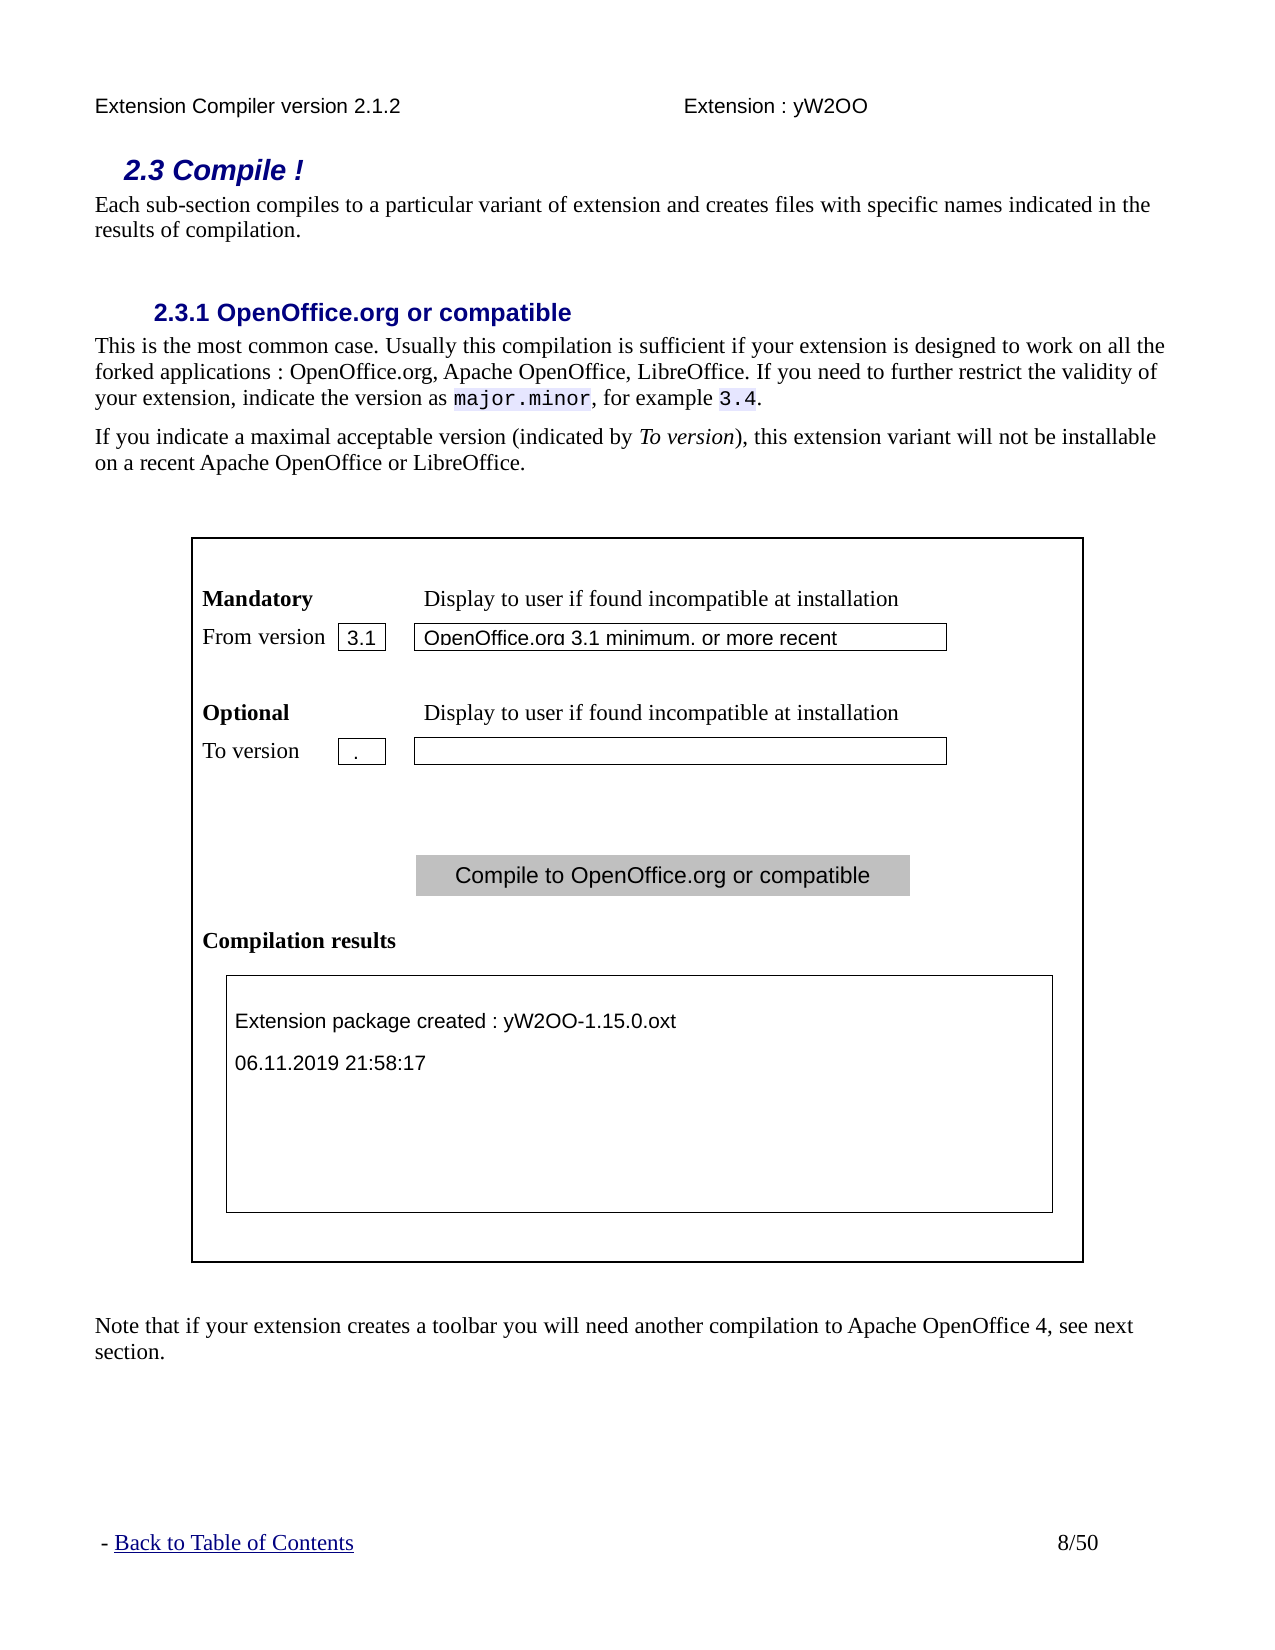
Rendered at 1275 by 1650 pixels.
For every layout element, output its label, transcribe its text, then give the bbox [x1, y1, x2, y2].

subtitle OpenOffice.org or compatible [153, 299, 1181, 327]
text Compilation results [202, 928, 1073, 954]
text [947, 738, 1073, 764]
text To version [202, 738, 338, 764]
text From version [202, 624, 338, 650]
text [386, 738, 414, 764]
text [386, 624, 414, 650]
text If you indicate a maximal acceptable version (indicated by To version), this extension variant will not be installable on a recent Apache OpenOffice or LibreOffice. [94, 424, 1181, 475]
subtitle Compile ! [124, 153, 1181, 186]
text Note that if your extension creates a toolbar you will need another compilation to Apache OpenOffice 4, see next section. [94, 1313, 1181, 1364]
text Each sub-section compiles to a particular variant of extension and creates files with specific names indicated in the results of compilation. [94, 192, 1181, 243]
text This is the most common case. Usually this compilation is sufficient if your extension is designed to work on all the forked applications : OpenOffice.org, Apache OpenOffice, LibreOffice. If you need to further restrict the validity of your extension, indicate the version as major.minor, for example 3.4. [94, 333, 1181, 411]
text Mandatory Display to user if found incompatible at installation [202, 586, 1073, 612]
text [947, 624, 1073, 650]
text Optional Display to user if found incompatible at installation [202, 700, 1073, 726]
